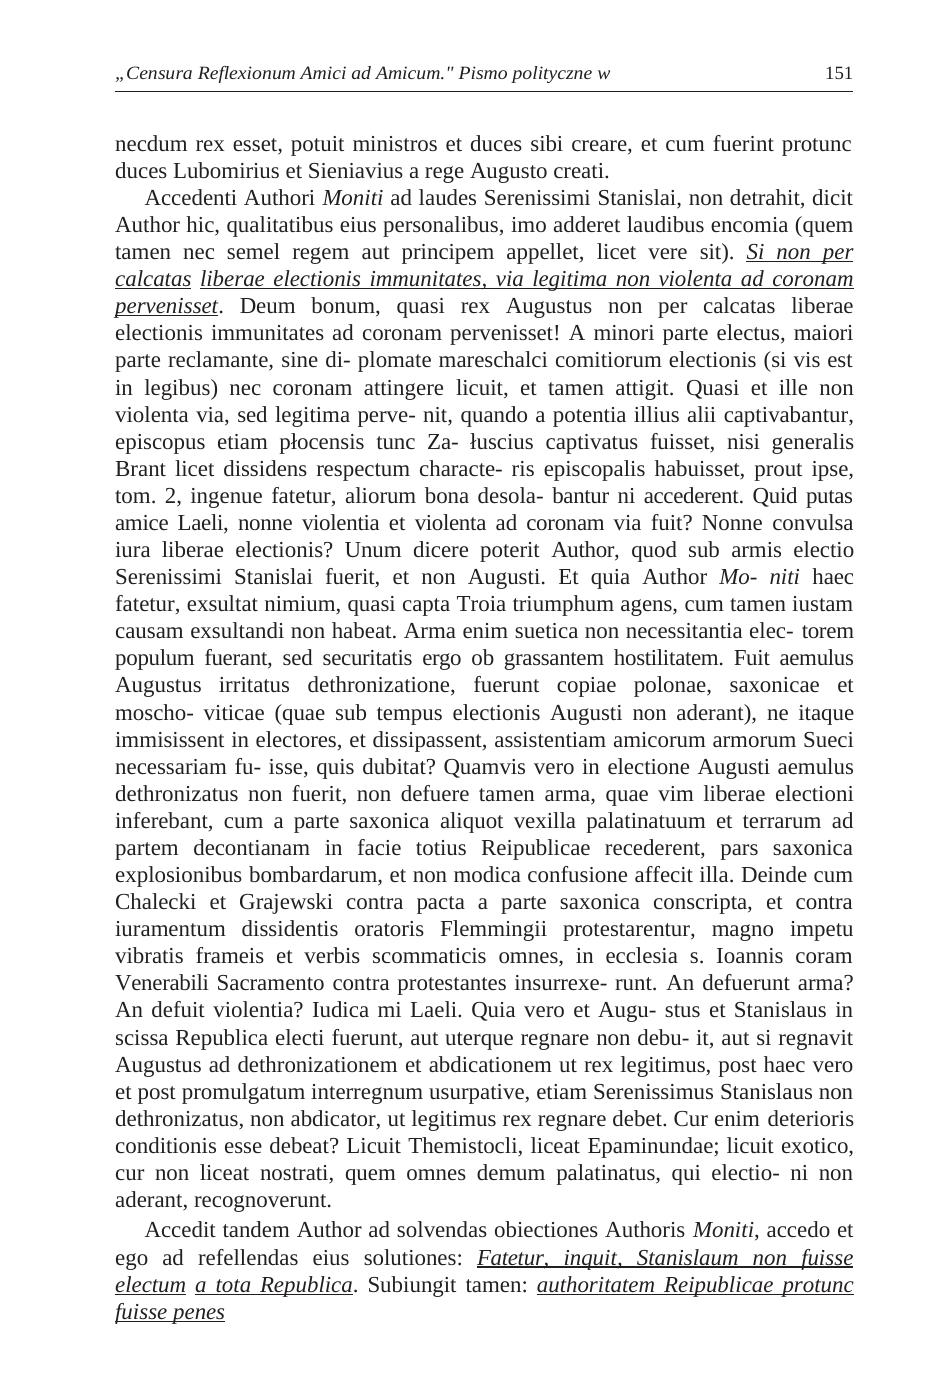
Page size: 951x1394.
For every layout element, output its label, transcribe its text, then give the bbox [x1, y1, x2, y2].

text Accedit tandem Author ad solvendas obiectiones Authoris Moniti, accedo et ego ad refellendas eius solutiones: Fatetur, inquit, Stanislaum non fuisse electum a tota Republica. Subiungit tamen: authoritatem Reipublicae protunc fuisse penes [115, 1216, 854, 1324]
text Accedenti Authori Moniti ad laudes Serenissimi Stanislai, non detrahit, dicit Author hic, qualitatibus eius personalibus, imo adderet laudibus encomia (quem tamen nec semel regem aut principem appellet, licet vere sit). Si non per calcatas liberae electionis immunitates, via legitima non violenta ad coronam pervenisset. Deum bonum, quasi rex Augustus non per calcatas liberae electionis immunitates ad coronam pervenisset! A minori parte electus, maiori parte reclamante, sine di- plomate mareschalci comitiorum electionis (si vis est in legibus) nec coronam attingere licuit, et tamen attigit. Quasi et ille non violenta via, sed legitima perve- nit, quando a potentia illius alii captivabantur, episcopus etiam płocensis tunc Za- łuscius captivatus fuisset, nisi generalis Brant licet dissidens respectum characte- ris episcopalis habuisset, prout ipse, tom. 2, ingenue fatetur, aliorum bona desola- bantur ni accederent. Quid putas amice Laeli, nonne violentia et violenta ad coronam via fuit? Nonne convulsa iura liberae electionis? Unum dicere poterit Author, quod sub armis electio Serenissimi Stanislai fuerit, et non Augusti. Et quia Author Mo- niti haec fatetur, exsultat nimium, quasi capta Troia triumphum agens, cum tamen iustam causam exsultandi non habeat. Arma enim suetica non necessitantia elec- torem populum fuerant, sed securitatis ergo ob grassantem hostilitatem. Fuit aemulus Augustus irritatus dethronizatione, fuerunt copiae polonae, saxonicae et moscho- viticae (quae sub tempus electionis Augusti non aderant), ne itaque immisissent in electores, et dissipassent, assistentiam amicorum armorum Sueci necessariam fu- isse, quis dubitat? Quamvis vero in electione Augusti aemulus dethronizatus non fuerit, non defuere tamen arma, quae vim liberae electioni inferebant, cum a parte saxonica aliquot vexilla palatinatuum et terrarum ad partem decontianam in facie totius Reipublicae recederent, pars saxonica explosionibus bombardarum, et non modica confusione affecit illa. Deinde cum Chalecki et Grajewski contra pacta a parte saxonica conscripta, et contra iuramentum dissidentis oratoris Flemmingii protestarentur, magno impetu vibratis frameis et verbis scommaticis omnes, in ecclesia s. Ioannis coram Venerabili Sacramento contra protestantes insurrexe- runt. An defuerunt arma? An defuit violentia? Iudica mi Laeli. Quia vero et Augu- stus et Stanislaus in scissa Republica electi fuerunt, aut uterque regnare non debu- it, aut si regnavit Augustus ad dethronizationem et abdicationem ut rex legitimus, post haec vero et post promulgatum interregnum usurpative, etiam Serenissimus Stanislaus non dethronizatus, non abdicator, ut legitimus rex regnare debet. Cur enim deterioris conditionis esse debeat? Licuit Themistocli, liceat Epaminundae; licuit exotico, cur non liceat nostrati, quem omnes demum palatinatus, qui electio- ni non aderant, recognoverunt. [115, 184, 854, 1212]
text necdum rex esset, potuit ministros et duces sibi creare, et cum fuerint protunc duces Lubomirius et Sieniavius a rege Augusto creati. [115, 129, 854, 183]
